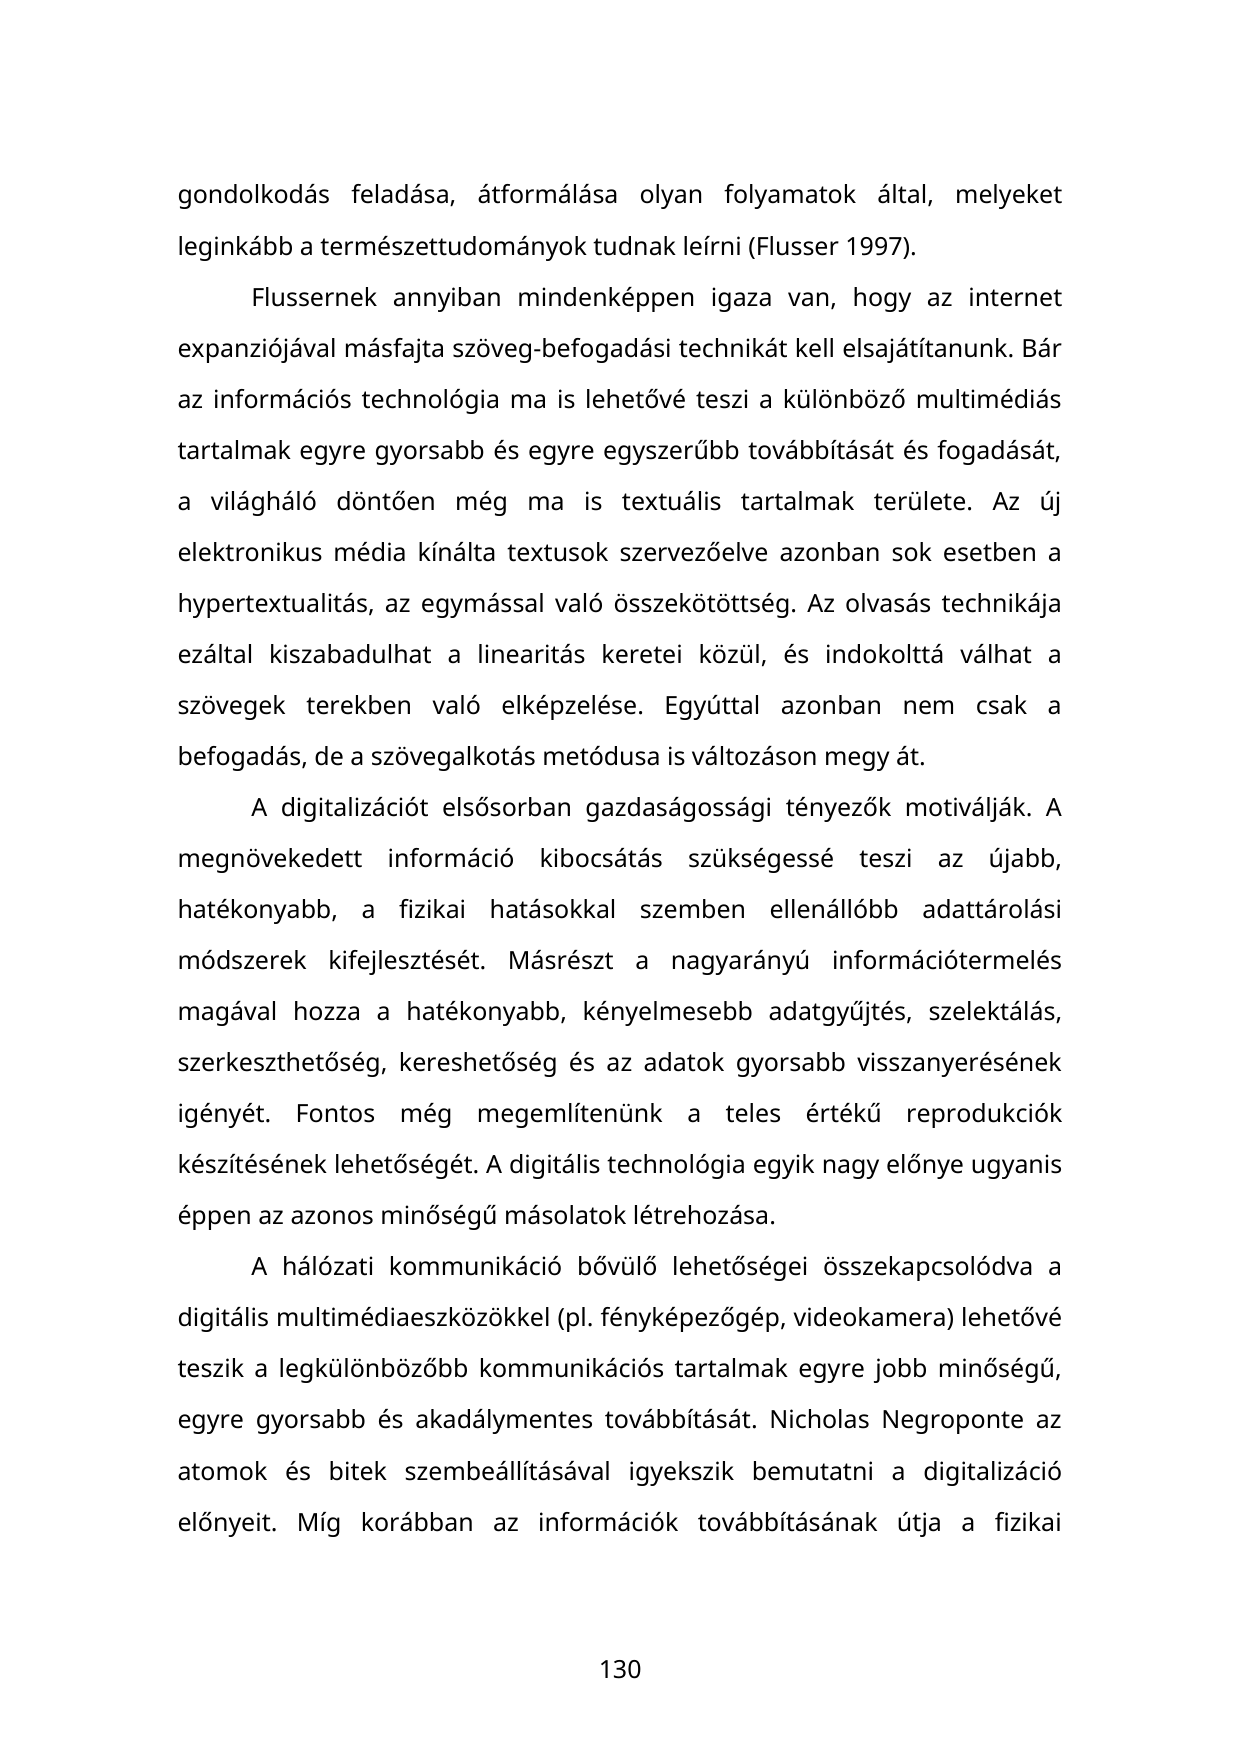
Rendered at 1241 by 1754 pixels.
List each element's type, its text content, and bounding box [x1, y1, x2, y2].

text A digitalizációt elsősorban gazdaságossági tényezők motiválják. A megnövekedett információ kibocsátás szükségessé teszi az újabb, hatékonyabb, a fizikai hatásokkal szemben ellenállóbb adattárolási módszerek kifejlesztését. Másrészt a nagyarányú információtermelés magával hozza a hatékonyabb, kényelmesebb adatgyűjtés, szelektálás, szerkeszthetőség, kereshetőség és az adatok gyorsabb visszanyerésének igényét. Fontos még megemlítenünk a teles értékű reprodukciók készítésének lehetőségét. A digitális technológia egyik nagy előnye ugyanis éppen az azonos minőségű másolatok létrehozása. [177, 790, 1063, 1232]
text A hálózati kommunikáció bővülő lehetőségei összekapcsolódva a digitális multimédiaeszközökkel (pl. fényképezőgép, videokamera) lehetővé teszik a legkülönbözőbb kommunikációs tartalmak egyre jobb minőségű, egyre gyorsabb és akadálymentes továbbítását. Nicholas Negroponte az atomok és bitek szembeállításával igyekszik bemutatni a digitalizáció előnyeit. Míg korábban az információk továbbításának útja a fizikai [177, 1249, 1063, 1538]
text gondolkodás feladása, átformálása olyan folyamatok által, melyeket leginkább a természettudományok tudnak leírni (Flusser 1997). [177, 177, 1063, 262]
text Flussernek annyiban mindenképpen igaza van, hogy az internet expanziójával másfajta szöveg-befogadási technikát kell elsajátítanunk. Bár az információs technológia ma is lehetővé teszi a különböző multimédiás tartalmak egyre gyorsabb és egyre egyszerűbb továbbítását és fogadását, a világháló döntően még ma is textuális tartalmak területe. Az új elektronikus média kínálta textusok szervezőelve azonban sok esetben a hypertextualitás, az egymással való összekötöttség. Az olvasás technikája ezáltal kiszabadulhat a linearitás keretei közül, és indokolttá válhat a szövegek terekben való elképzelése. Egyúttal azonban nem csak a befogadás, de a szövegalkotás metódusa is változáson megy át. [177, 279, 1063, 773]
